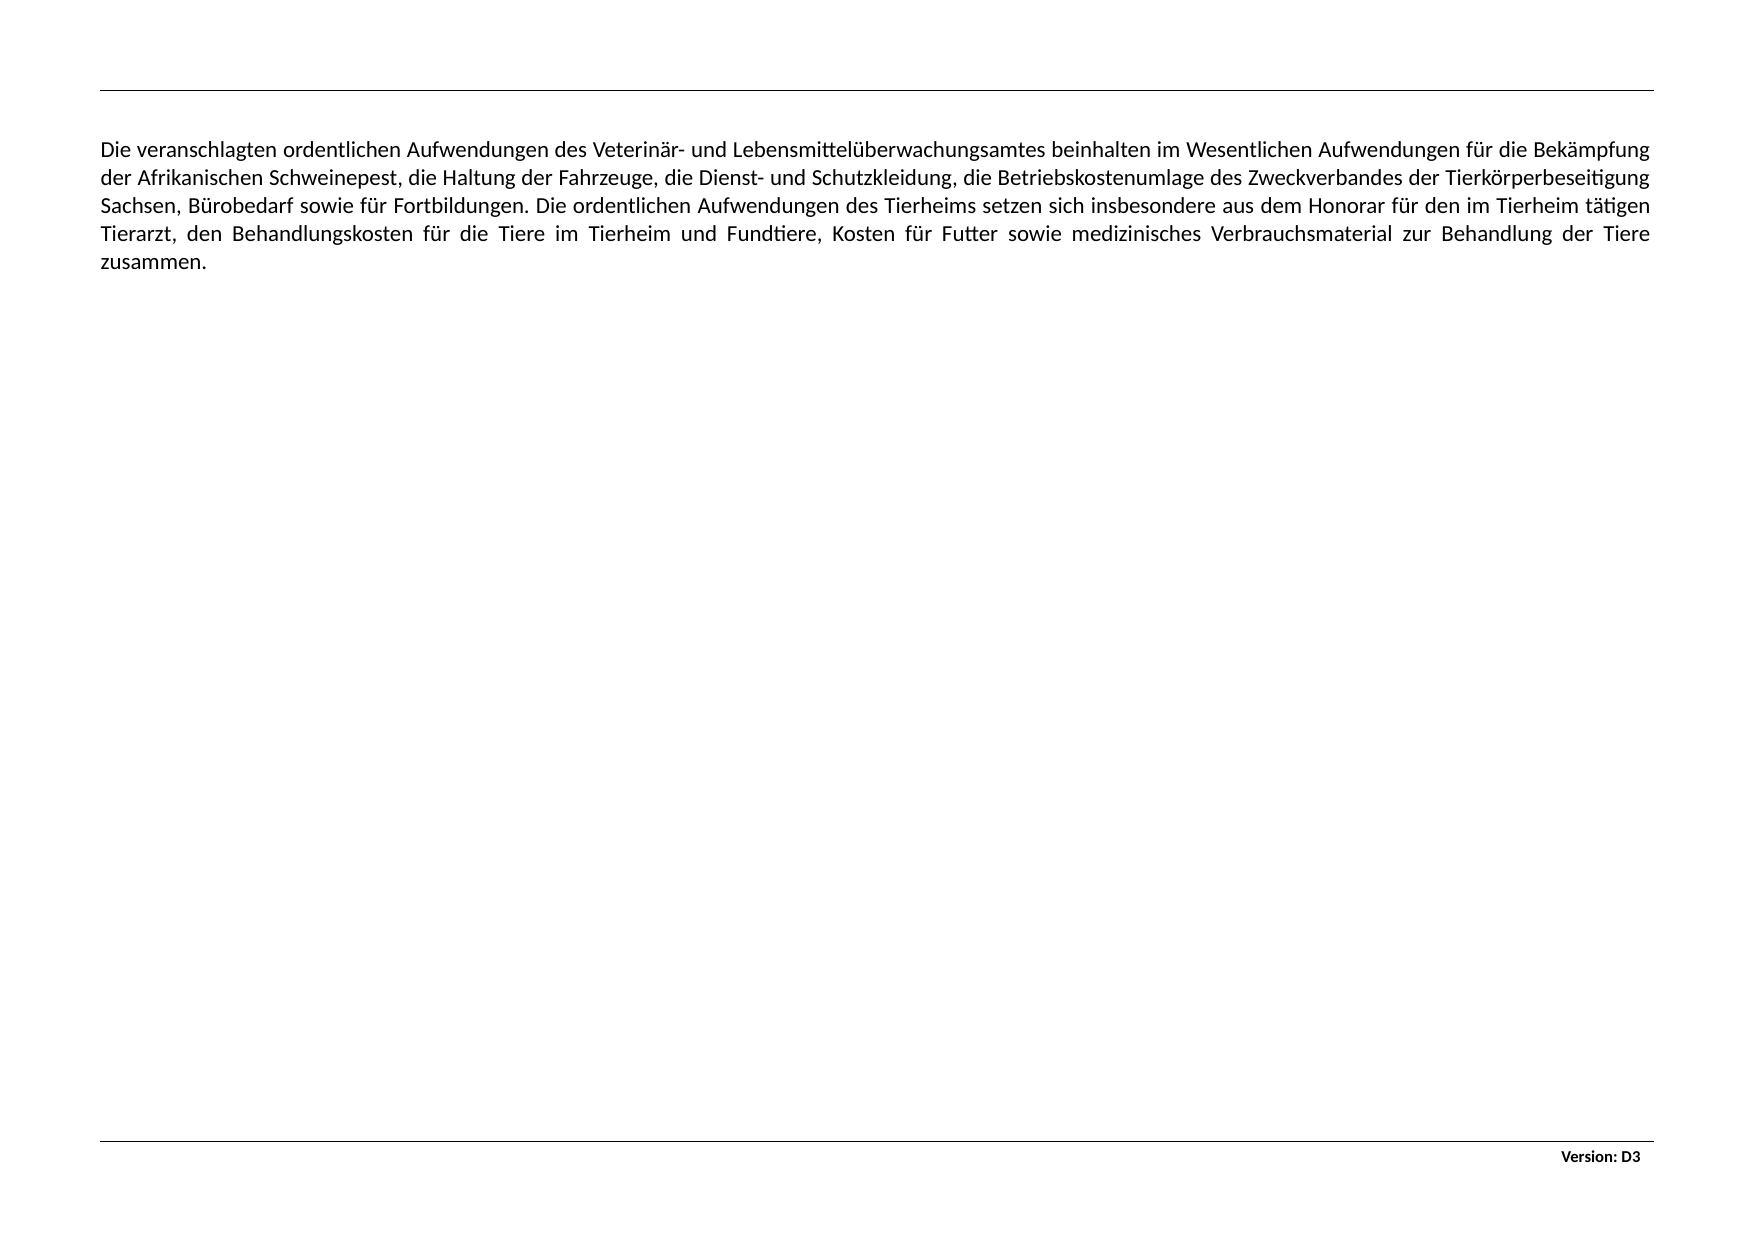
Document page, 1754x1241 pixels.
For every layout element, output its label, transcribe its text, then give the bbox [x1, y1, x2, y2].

text Die veranschlagten ordentlichen Aufwendungen des Veterinär- und Lebensmittelüberwachungsamtes beinhalten im Wesentlichen Aufwendungen für die Bekämpfung der Afrikanischen Schweinepest, die Haltung der Fahrzeuge, die Dienst- und Schutzkleidung, die Betriebskostenumlage des Zweckverbandes der Tierkörperbeseitigung Sachsen, Bürobedarf sowie für Fortbildungen. Die ordentlichen Aufwendungen des Tierheims setzen sich insbesondere aus dem Honorar für den im Tierheim tätigen Tierarzt, den Behandlungskosten für die Tiere im Tierheim und Fundtiere, Kosten für Futter sowie medizinisches Verbrauchsmaterial zur Behandlung der Tiere zusammen. [100, 135, 1653, 275]
